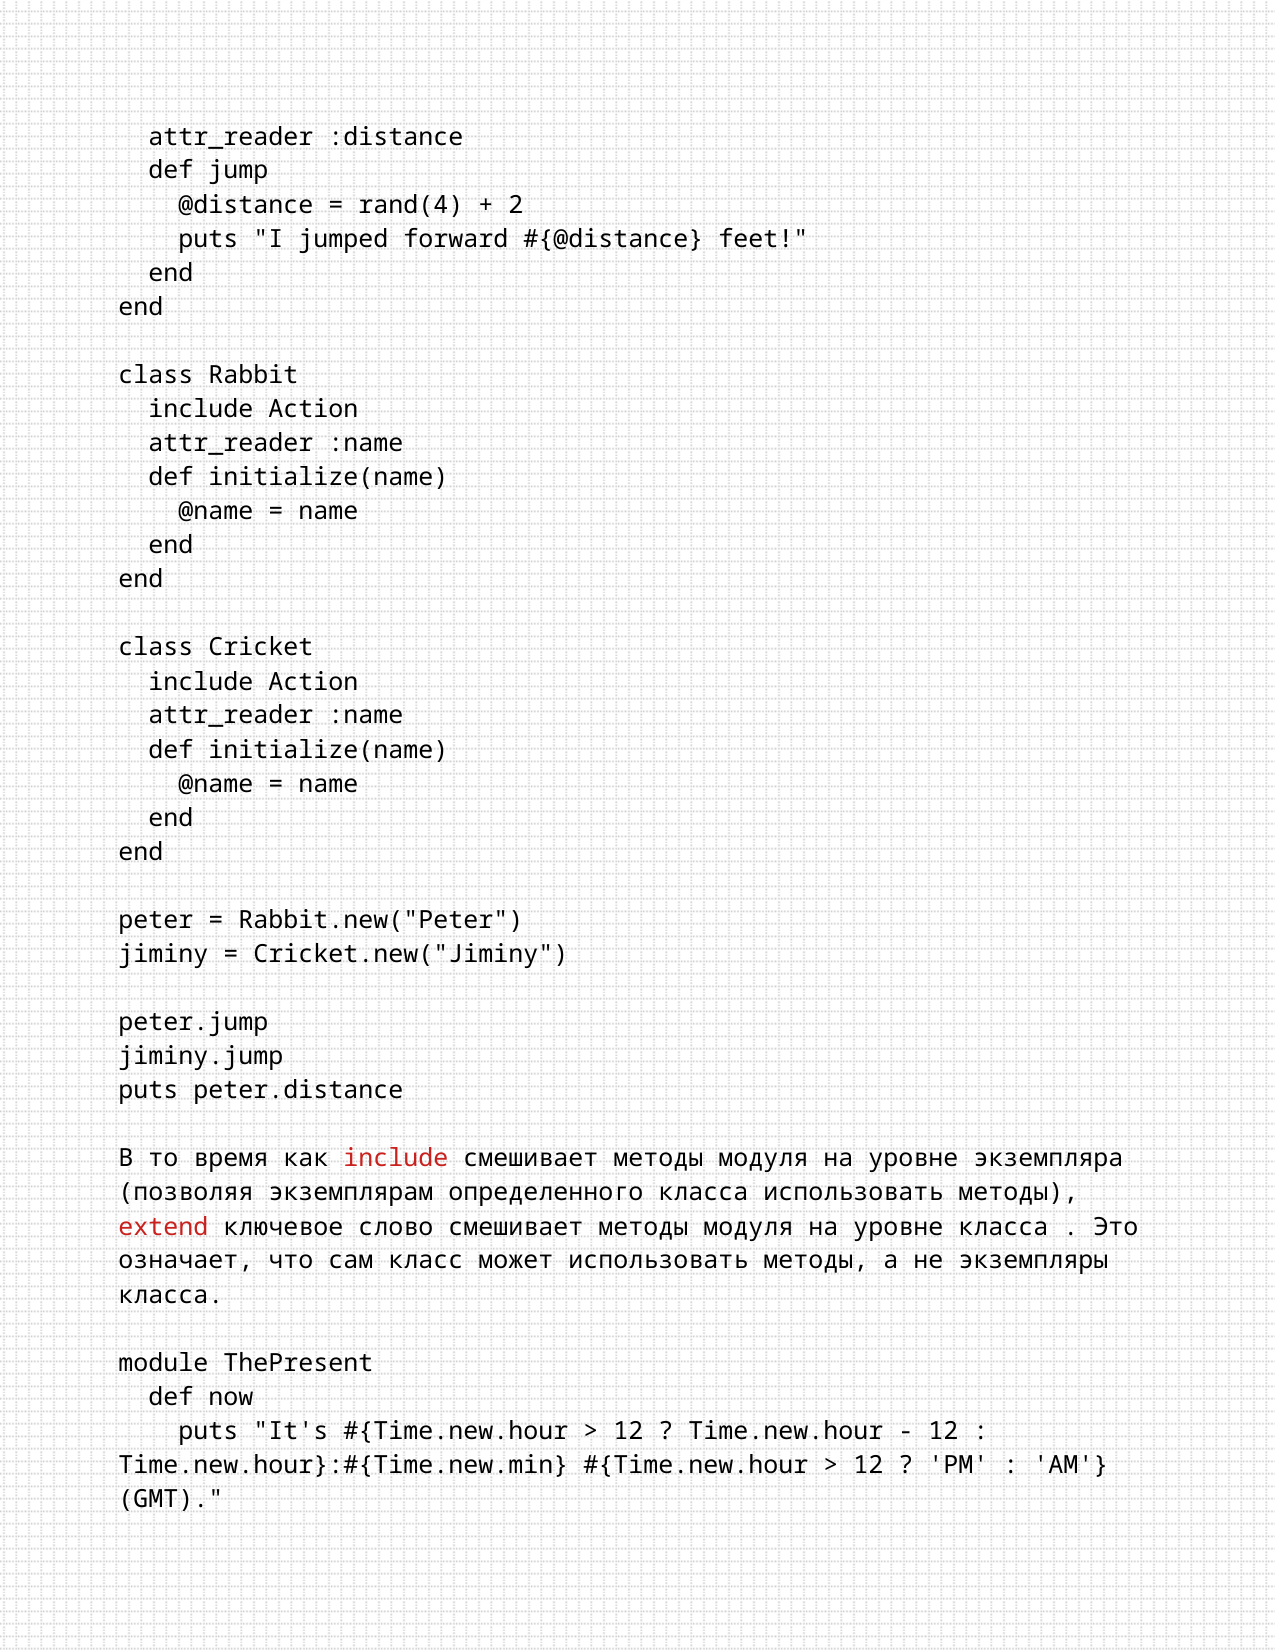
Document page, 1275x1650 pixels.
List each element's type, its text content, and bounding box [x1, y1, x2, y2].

text @name = name [118, 765, 1176, 799]
text jiminy.jump [118, 1038, 1176, 1072]
text def initialize(name) [118, 731, 1176, 765]
text puts peter.distance [118, 1072, 1176, 1106]
text module ThePresent [118, 1344, 1176, 1378]
text peter = Rabbit.new("Peter") [118, 902, 1176, 936]
text end [118, 799, 1176, 833]
text jiminy = Cricket.new("Jiminy") [118, 936, 1176, 970]
text end [118, 833, 1176, 867]
text def jump [118, 152, 1176, 186]
text @distance = rand(4) + 2 [118, 186, 1176, 220]
text end [118, 527, 1176, 561]
text def now [118, 1378, 1176, 1412]
text end [118, 561, 1176, 595]
text puts "It's #{Time.new.hour > 12 ? Time.new.hour - 12 : Time.new.hour}:#{Time.new.min} #{Time.new.hour > 12 ? 'PM' : 'AM'} (GMT)." [118, 1412, 1176, 1515]
text def initialize(name) [118, 459, 1176, 493]
text attr_reader :name [118, 425, 1176, 459]
text end [118, 254, 1176, 288]
text puts "I jumped forward #{@distance} feet!" [118, 220, 1176, 254]
text class Rabbit [118, 357, 1176, 391]
text attr_reader :distance [118, 118, 1176, 152]
text end [118, 288, 1176, 322]
text attr_reader :name [118, 697, 1176, 731]
text include Action [118, 663, 1176, 697]
picture [0, 0, 1275, 1650]
text peter.jump [118, 1004, 1176, 1038]
text include Action [118, 391, 1176, 425]
text class Cricket [118, 629, 1176, 663]
text В то время как include смешивает методы модуля на уровне экземпляра (позволяя экземплярам определенного класса использовать методы), extend ключевое слово смешивает методы модуля на уровне класса . Это означает, что сам класс может использовать методы, а не экземпляры класса. [118, 1140, 1176, 1310]
text @name = name [118, 493, 1176, 527]
